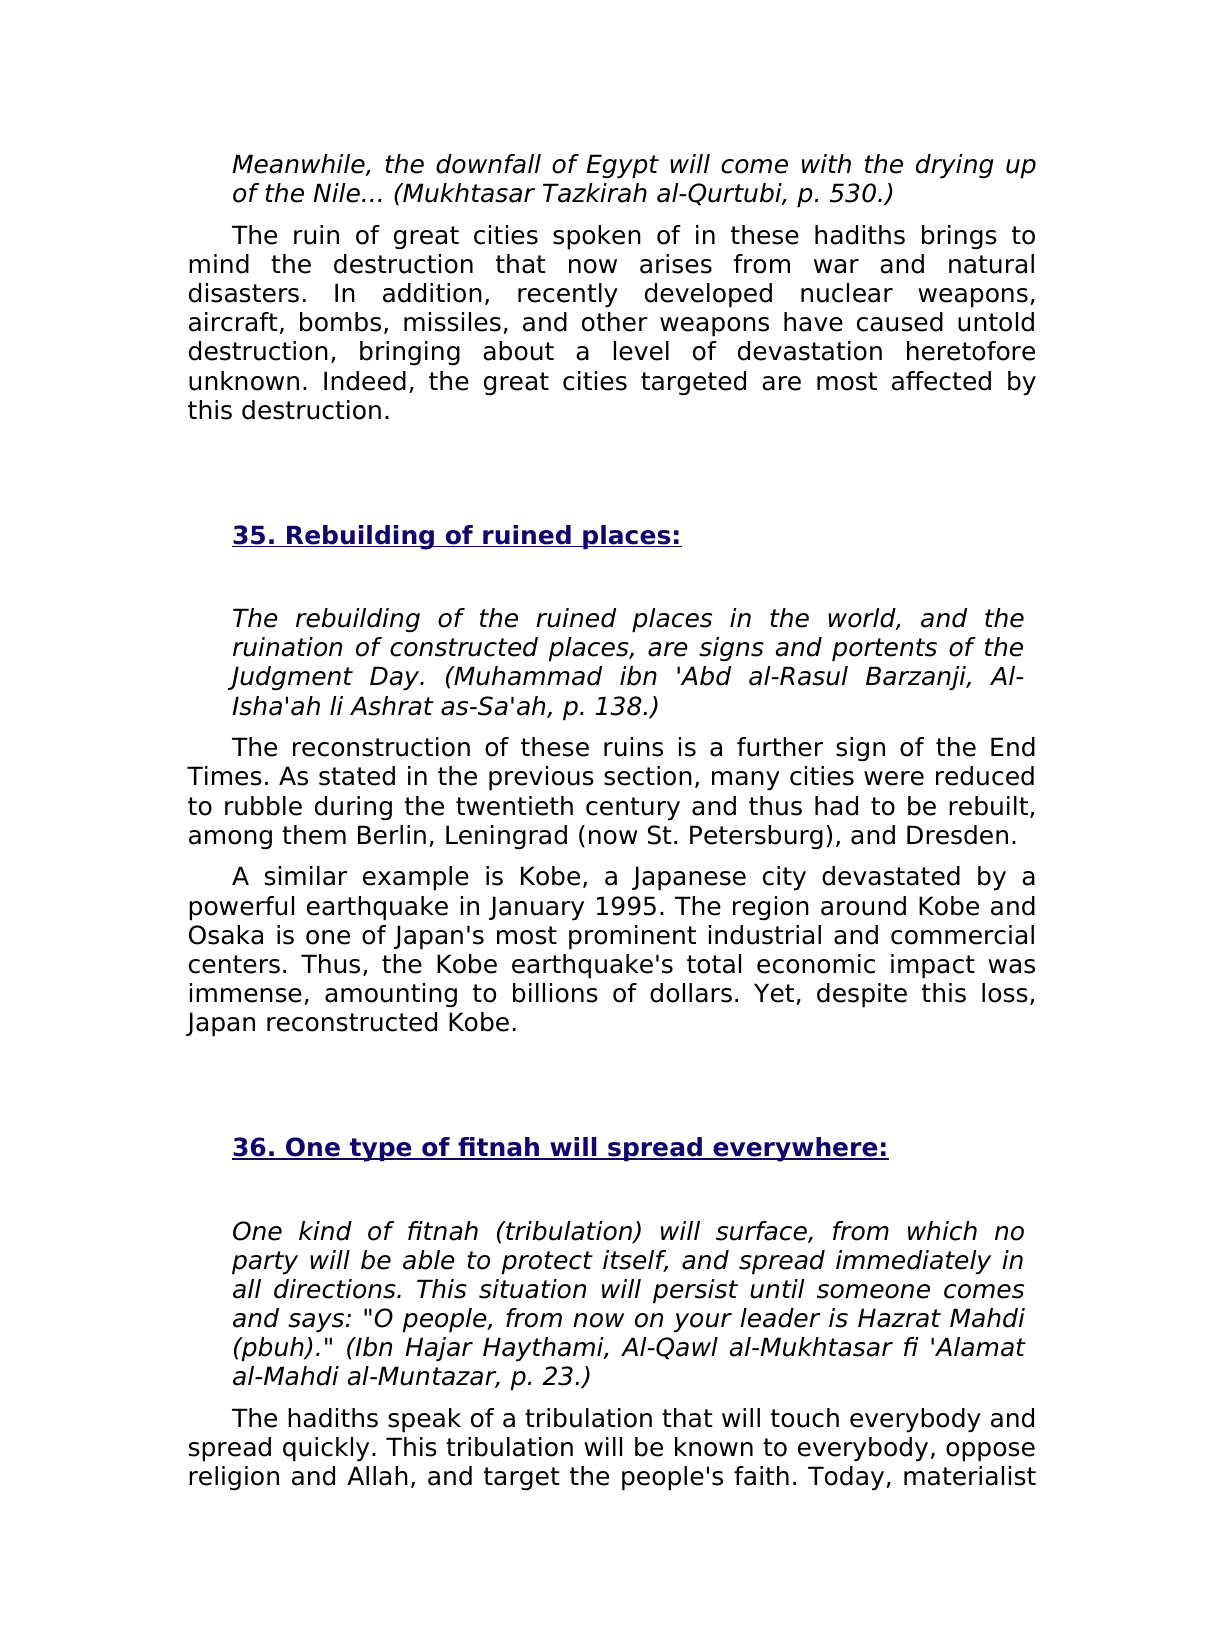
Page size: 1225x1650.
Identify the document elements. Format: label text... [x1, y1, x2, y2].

text 36. One type of fitnah will spread everywhere: [187, 1133, 1037, 1162]
text One kind of fitnah (tribulation) will surface, from which no party will be able to protect itself, and spread immediately in all directions. This situation will persist until someone comes and says: "O people, from now on your leader is Hazrat Mahdi (pbuh)." (Ibn Hajar Haythami, Al-Qawl al-Mukhtasar fi 'Alamat al-Mahdi al-Muntazar, p. 23.) [232, 1217, 1026, 1392]
text The rebuilding of the ruined places in the world, and the ruination of constructed places, are signs and portents of the Judgment Day. (Muhammad ibn 'Abd al-Rasul Barzanji, Al-Isha'ah li Ashrat as-Sa'ah, p. 138.) [232, 604, 1026, 721]
text The hadiths speak of a tribulation that will touch everybody and spread quickly. This tribulation will be known to everybody, oppose religion and Allah, and target the people's faith. Today, materialist [187, 1404, 1037, 1492]
text 35. Rebuilding of ruined places: [187, 521, 1037, 550]
text A similar example is Kobe, a Japanese city devastated by a powerful earthquake in January 1995. The region around Kobe and Osaka is one of Japan's most prominent industrial and commercial centers. Thus, the Kobe earthquake's total economic impact was immense, amounting to billions of dollars. Yet, despite this loss, Japan reconstructed Kobe. [187, 862, 1037, 1037]
text The ruin of great cities spoken of in these hadiths brings to mind the destruction that now arises from war and natural disasters. In addition, recently developed nuclear weapons, aircraft, bombs, missiles, and other weapons have caused untold destruction, bringing about a level of devastation heretofore unknown. Indeed, the great cities targeted are most affected by this destruction. [187, 221, 1037, 425]
text Meanwhile, the downfall of Egypt will come with the drying up of the Nile... (Mukhtasar Tazkirah al-Qurtubi, p. 530.) [232, 150, 1037, 208]
text The reconstruction of these ruins is a further sign of the End Times. As stated in the previous section, many cities were reduced to rubble during the twentieth century and thus had to be rebuilt, among them Berlin, Leningrad (now St. Petersburg), and Dresden. [187, 733, 1037, 850]
